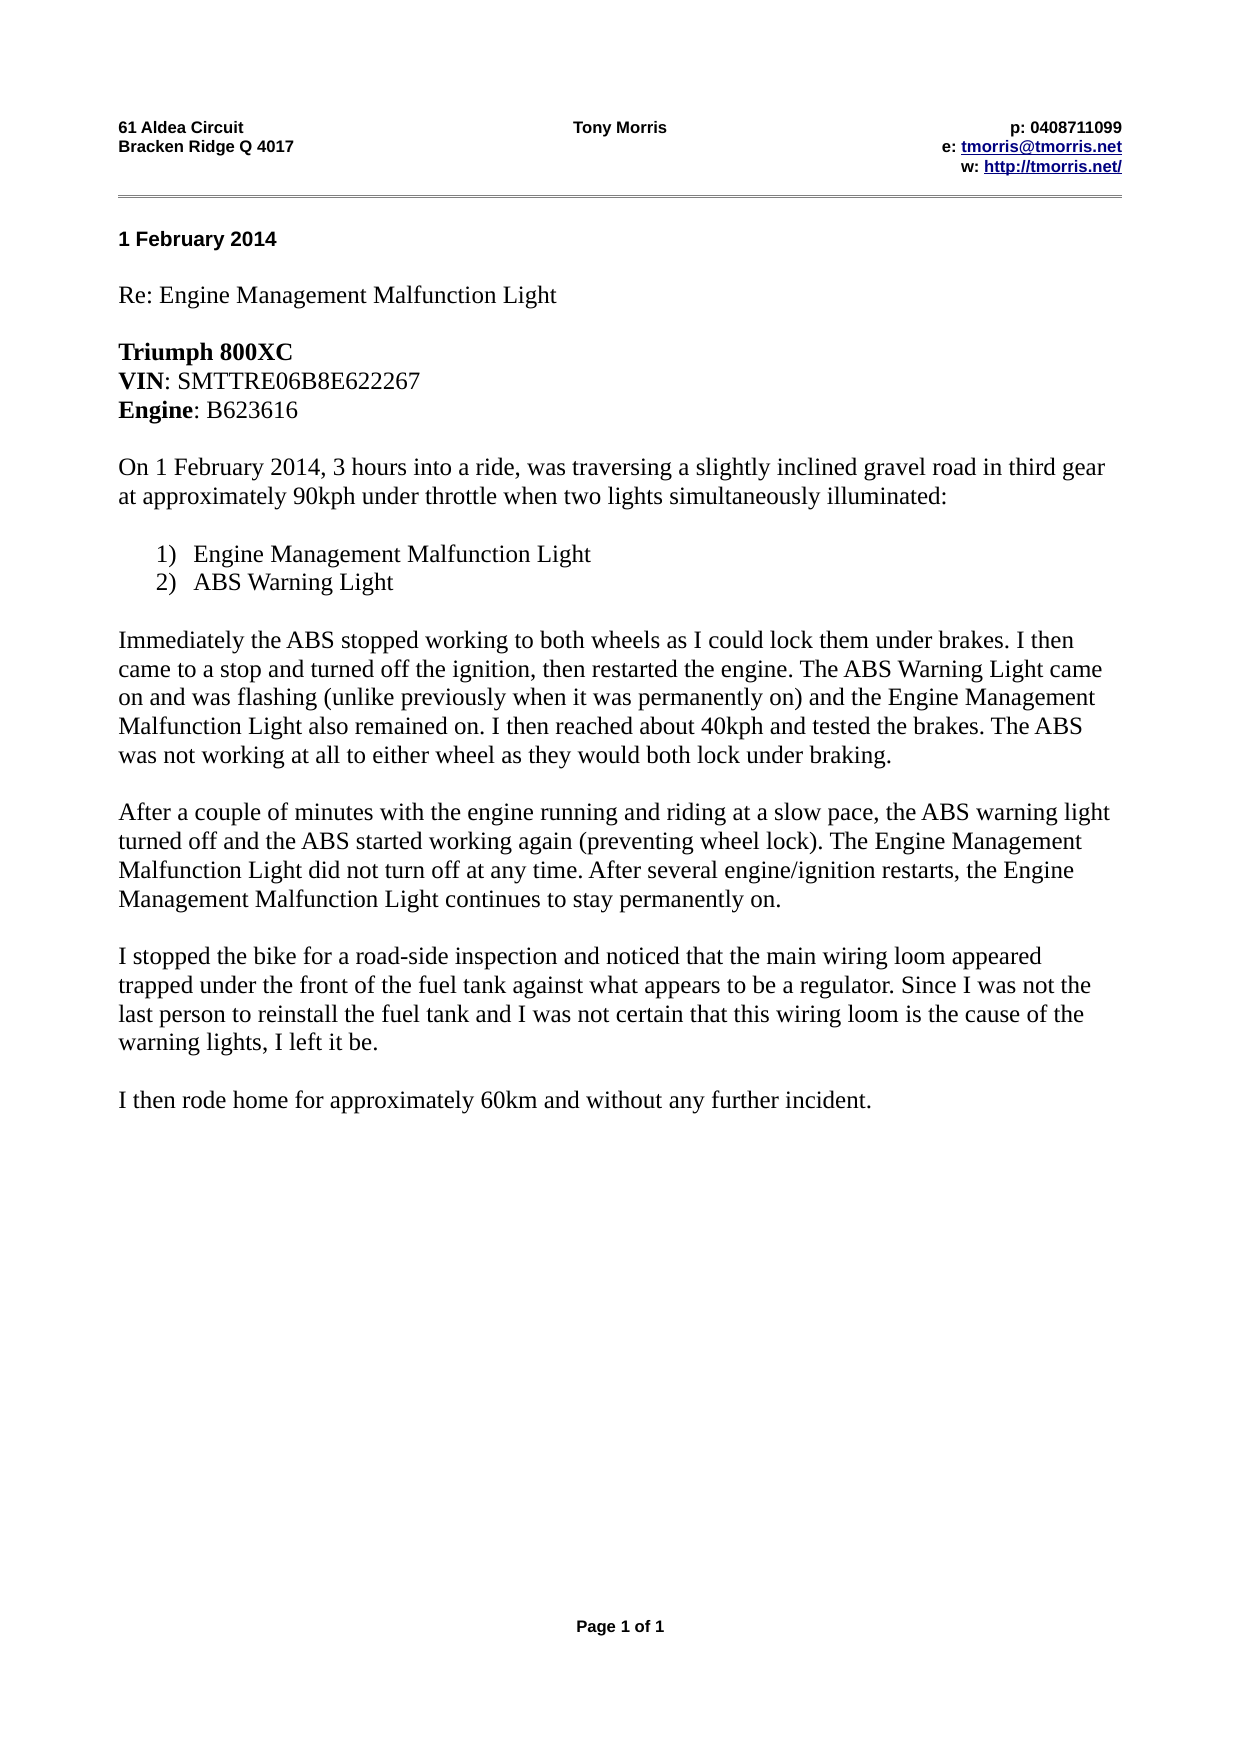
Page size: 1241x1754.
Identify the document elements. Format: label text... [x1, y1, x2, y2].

text After a couple of minutes with the engine running and riding at a slow pace, the ABS warning light turned off and the ABS started working again (preventing wheel lock). The Engine Management Malfunction Light did not turn off at any time. After several engine/ignition restarts, the Engine Management Malfunction Light continues to stay permanently on. [118, 797, 1122, 912]
text I then rode home for approximately 60km and without any further incident. [118, 1085, 1122, 1114]
list Engine Management Malfunction Light [156, 539, 1122, 567]
text VIN: SMTTRE06B8E622267 [118, 366, 1122, 395]
text Re: Engine Management Malfunction Light [118, 280, 1122, 309]
list ABS Warning Light [156, 567, 1122, 596]
text Engine: B623616 [118, 395, 1122, 424]
text Immediately the ABS stopped working to both wheels as I could lock them under brakes. I then came to a stop and turned off the ignition, then restarted the engine. The ABS Warning Light came on and was flashing (unlike previously when it was permanently on) and the Engine Management Malfunction Light also remained on. I then reached about 40kph and tested the brakes. The ABS was not working at all to either wheel as they would both lock under braking. [118, 625, 1122, 769]
text Triumph 800XC [118, 337, 1122, 366]
text I stopped the bike for a road-side inspection and noticed that the main wiring loom appeared trapped under the front of the fuel tank against what appears to be a regulator. Since I was not the last person to reinstall the fuel tank and I was not certain that this wiring loom is the cause of the warning lights, I left it be. [118, 941, 1122, 1056]
text On 1 February 2014, 3 hours into a ride, was traversing a slightly inclined gravel road in third gear at approximately 90kph under throttle when two lights simultaneously illuminated: [118, 452, 1122, 510]
